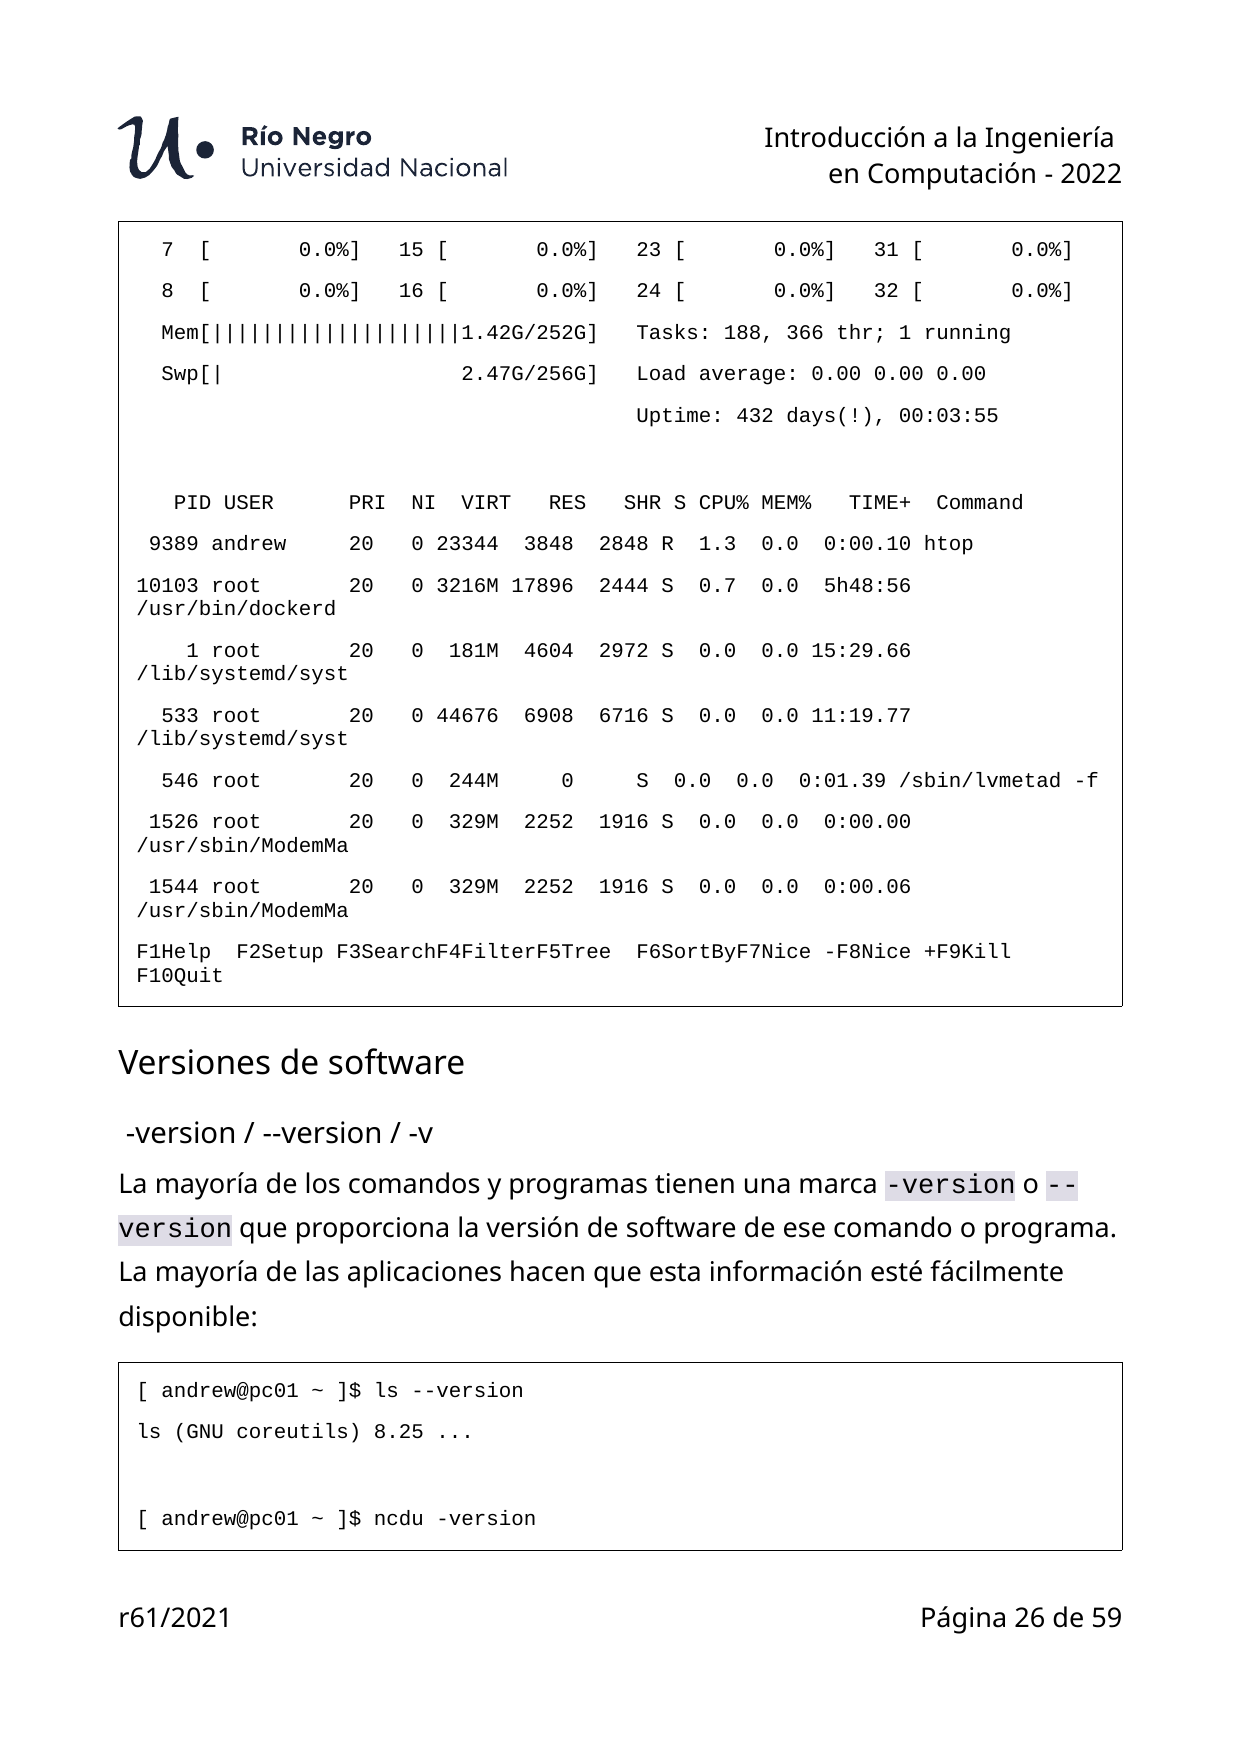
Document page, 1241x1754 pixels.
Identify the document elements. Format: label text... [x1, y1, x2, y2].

text Mem[||||||||||||||||||||1.42G/252G] Tasks: 188, 366 thr; 1 running [119, 304, 1122, 345]
text F1Help F2Setup F3SearchF4FilterF5Tree F6SortByF7Nice -F8Nice +F9Kill F10Quit [119, 923, 1122, 1006]
text La mayoría de los comandos y programas tienen una marca -version o --version que proporciona la versión de software de ese comando o programa. La mayoría de las aplicaciones hacen que esta información esté fácilmente disponible: [118, 1164, 1122, 1334]
text 1526 root 20 0 329M 2252 1916 S 0.0 0.0 0:00.00 /usr/sbin/ModemMa [119, 793, 1122, 858]
text 1544 root 20 0 329M 2252 1916 S 0.0 0.0 0:00.06 /usr/sbin/ModemMa [119, 858, 1122, 923]
text 546 root 20 0 244M 0 S 0.0 0.0 0:01.39 /sbin/lvmetad -f [119, 752, 1122, 793]
text 1 root 20 0 181M 4604 2972 S 0.0 0.0 15:29.66 /lib/systemd/syst [119, 622, 1122, 687]
text [ andrew@pc01 ~ ]$ ncdu -version [119, 1491, 1122, 1550]
subtitle -version / --version / -v [118, 1112, 1122, 1152]
text [ andrew@pc01 ~ ]$ ls --version [119, 1363, 1122, 1403]
text 7 [ 0.0%] 15 [ 0.0%] 23 [ 0.0%] 31 [ 0.0%] [119, 222, 1122, 263]
text 8 [ 0.0%] 16 [ 0.0%] 24 [ 0.0%] 32 [ 0.0%] [119, 263, 1122, 304]
text 533 root 20 0 44676 6908 6716 S 0.0 0.0 11:19.77 /lib/systemd/syst [119, 687, 1122, 752]
text Uptime: 432 days(!), 00:03:55 [119, 387, 1122, 428]
text PID USER PRI NI VIRT RES SHR S CPU% MEM% TIME+ Command [119, 474, 1122, 516]
text Swp[| 2.47G/256G] Load average: 0.00 0.00 0.00 [119, 345, 1122, 387]
text 10103 root 20 0 3216M 17896 2444 S 0.7 0.0 5h48:56 /usr/bin/dockerd [119, 557, 1122, 622]
subtitle Versiones de software [118, 1039, 1122, 1084]
text 9389 andrew 20 0 23344 3848 2848 R 1.3 0.0 0:00.10 htop [119, 516, 1122, 557]
text ls (GNU coreutils) 8.25 ... [119, 1403, 1122, 1444]
